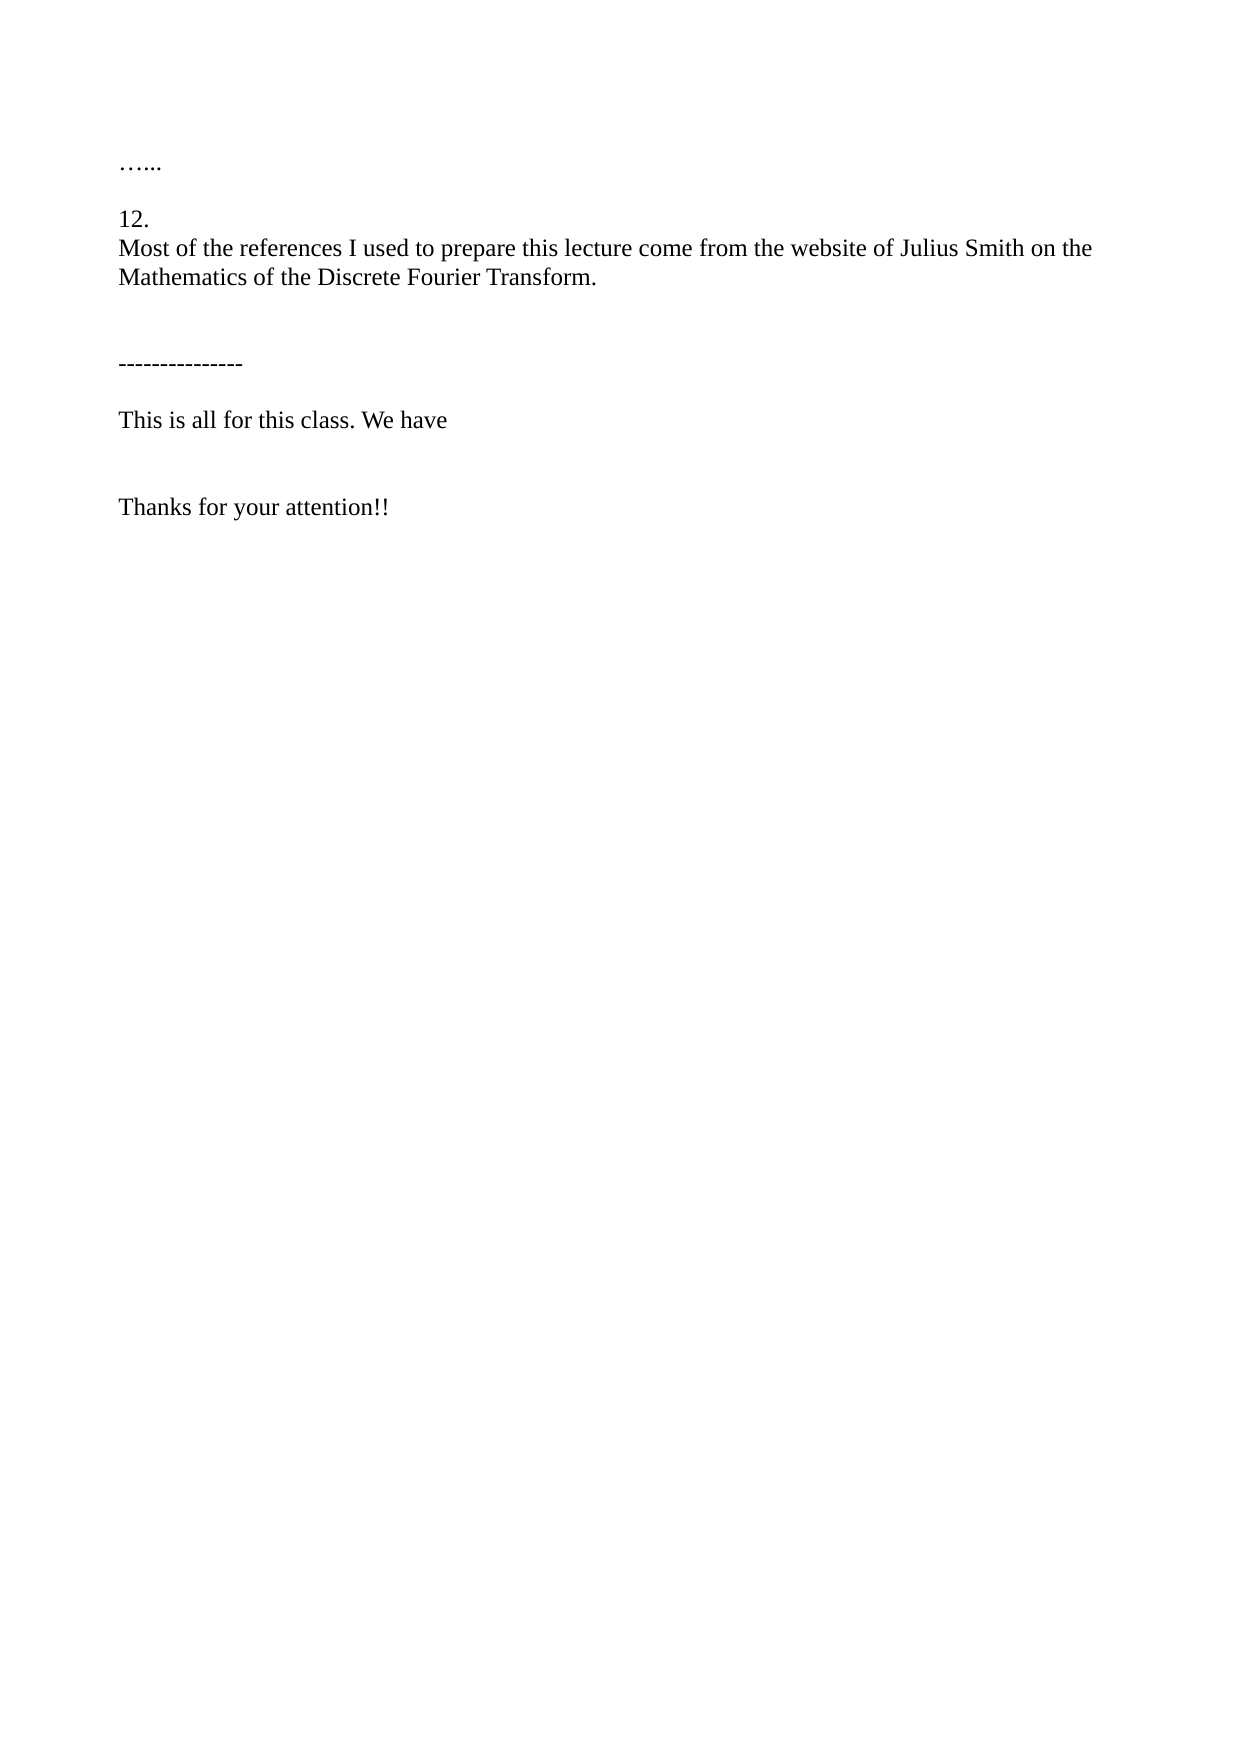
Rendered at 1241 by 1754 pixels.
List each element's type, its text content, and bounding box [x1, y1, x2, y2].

text Most of the references I used to prepare this lecture come from the website of Julius Smith on the Mathematics of the Discrete Fourier Transform. [118, 233, 1122, 291]
text 12. [118, 204, 1122, 233]
text This is all for this class. We have [118, 406, 1122, 434]
text Thanks for your attention!! [118, 492, 1122, 521]
text …... [118, 147, 1122, 176]
text --------------- [118, 348, 1122, 377]
